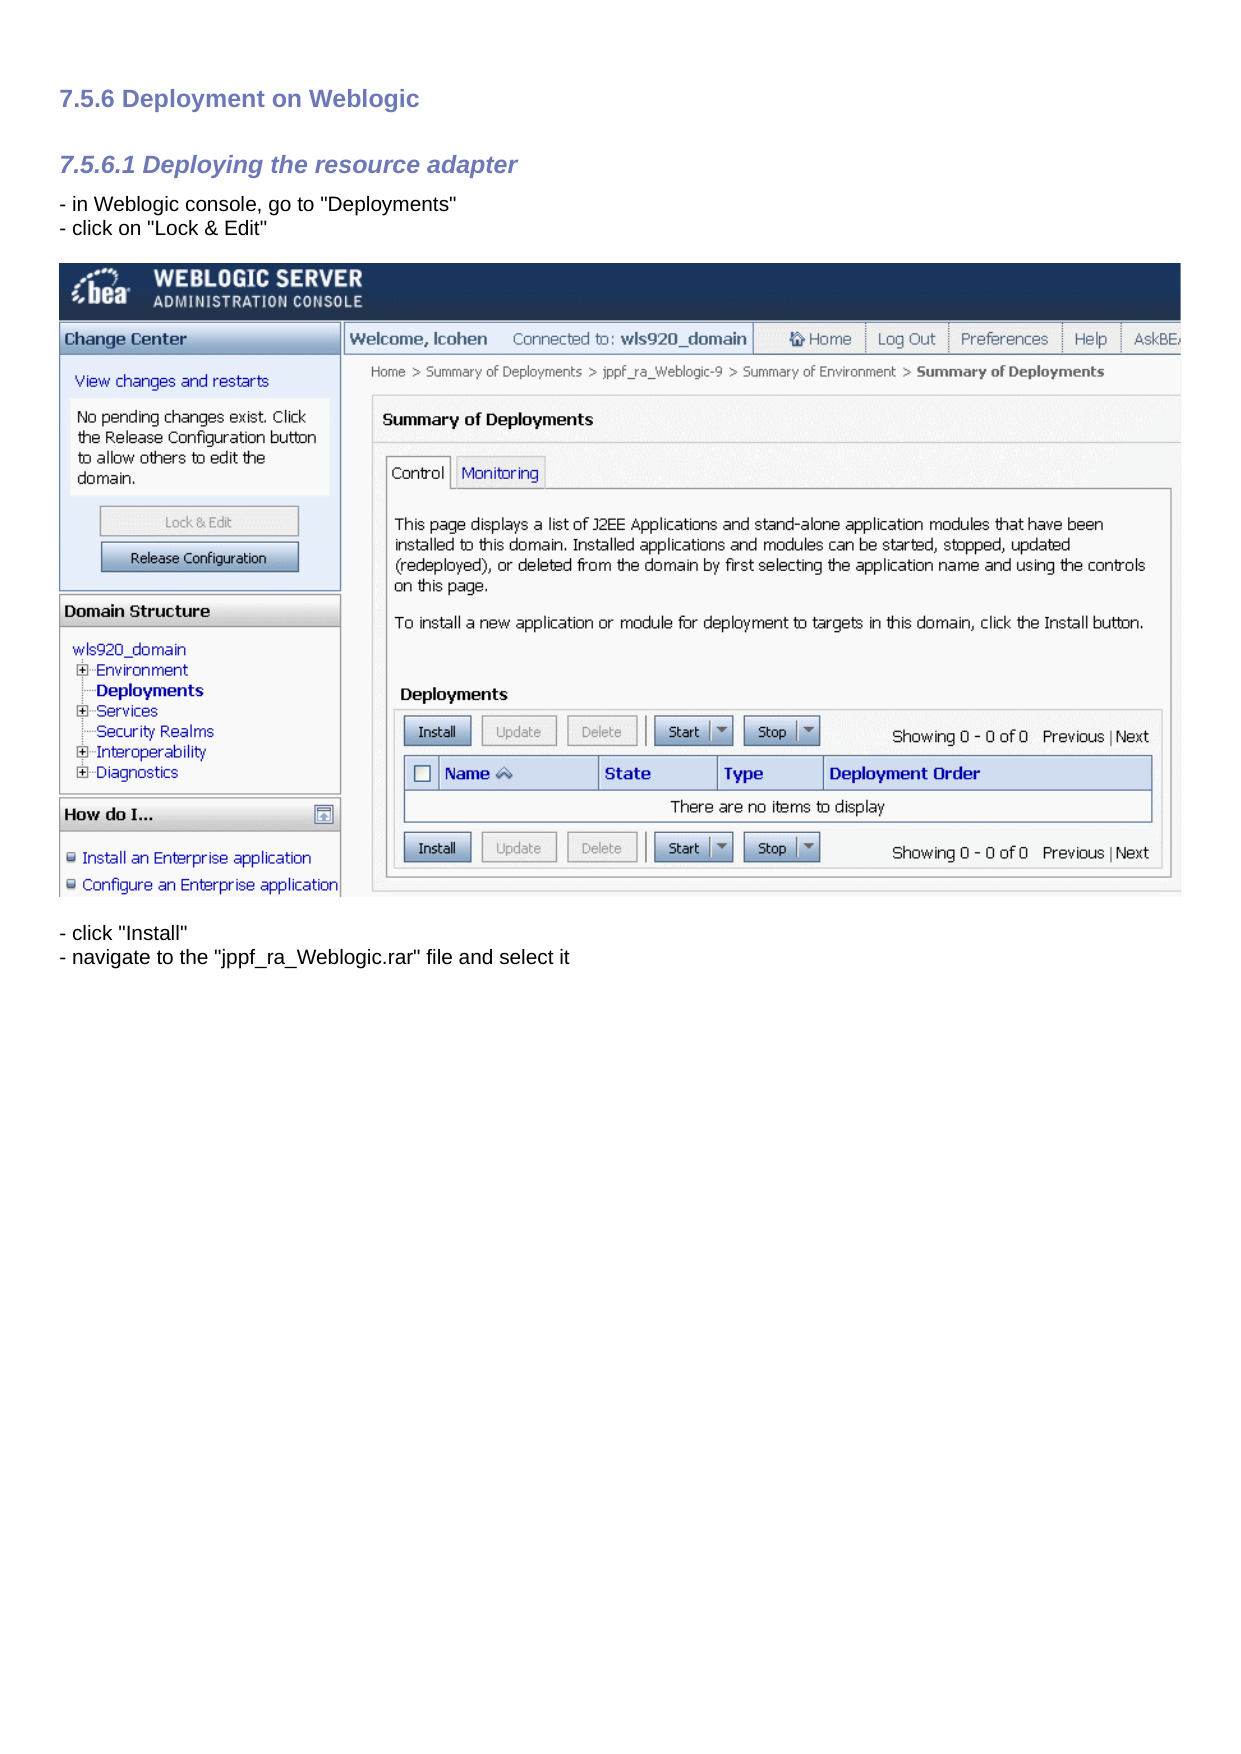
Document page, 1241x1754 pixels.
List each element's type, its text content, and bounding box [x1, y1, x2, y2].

subtitle Deployment on Weblogic [59, 84, 1181, 113]
subtitle Deploying the resource adapter [59, 150, 1181, 179]
picture [59, 263, 1182, 897]
text - navigate to the "jppf_ra_Weblogic.rar" file and select it [59, 944, 1181, 968]
text - click on "Lock & Edit" [59, 216, 1181, 239]
text - click "Install" [59, 921, 1181, 944]
text - in Weblogic console, go to "Deployments" [59, 192, 1181, 216]
